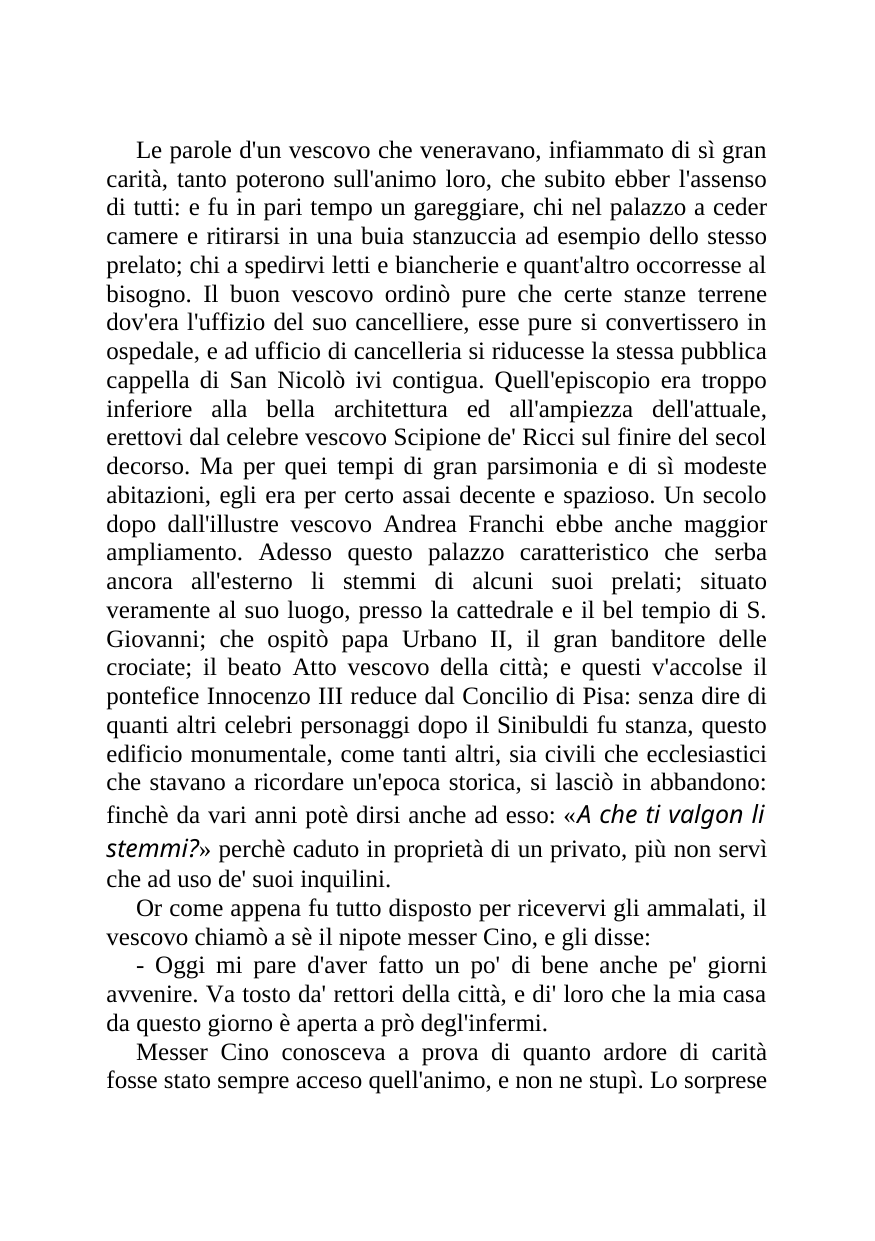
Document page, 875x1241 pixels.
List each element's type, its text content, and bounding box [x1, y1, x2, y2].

text Or come appena fu tutto disposto per ricevervi gli ammalati, il vescovo chiamò a sè il nipote messer Cino, e gli disse: [106, 893, 768, 951]
text - Oggi mi pare d'aver fatto un po' di bene anche pe' giorni avvenire. Va tosto da' rettori della città, e di' loro che la mia casa da questo giorno è aperta a prò degl'infermi. [106, 951, 768, 1037]
text Messer Cino conosceva a prova di quanto ardore di carità fosse stato sempre acceso quell'animo, e non ne stupì. Lo sorprese [106, 1037, 768, 1094]
text Le parole d'un vescovo che veneravano, infiammato di sì gran carità, tanto poterono sull'animo loro, che subito ebber l'assenso di tutti: e fu in pari tempo un gareggiare, chi nel palazzo a ceder camere e ritirarsi in una buia stanzuccia ad esempio dello stesso prelato; chi a spedirvi letti e biancherie e quant'altro occorresse al bisogno. Il buon vescovo ordinò pure che certe stanze terrene dov'era l'uffizio del suo cancelliere, esse pure si convertissero in ospedale, e ad ufficio di cancelleria si riducesse la stessa pubblica cappella di San Nicolò ivi contigua. Quell'episcopio era troppo inferiore alla bella architettura ed all'ampiezza dell'attuale, erettovi dal celebre vescovo Scipione de' Ricci sul finire del secol decorso. Ma per quei tempi di gran parsimonia e di sì modeste abitazioni, egli era per certo assai decente e spazioso. Un secolo dopo dall'illustre vescovo Andrea Franchi ebbe anche maggior ampliamento. Adesso questo palazzo caratteristico che serba ancora all'esterno li stemmi di alcuni suoi prelati; situato veramente al suo luogo, presso la cattedrale e il bel tempio di S. Giovanni; che ospitò papa Urbano II, il gran banditore delle crociate; il beato Atto vescovo della città; e questi v'accolse il pontefice Innocenzo III reduce dal Concilio di Pisa: senza dire di quanti altri celebri personaggi dopo il Sinibuldi fu stanza, questo edificio monumentale, come tanti altri, sia civili che ecclesiastici che stavano a ricordare un'epoca storica, si lasciò in abbandono: finchè da vari anni potè dirsi anche ad esso: «A che ti valgon li stemmi?» perchè caduto in proprietà di un privato, più non servì che ad uso de' suoi inquilini. [106, 135, 768, 893]
